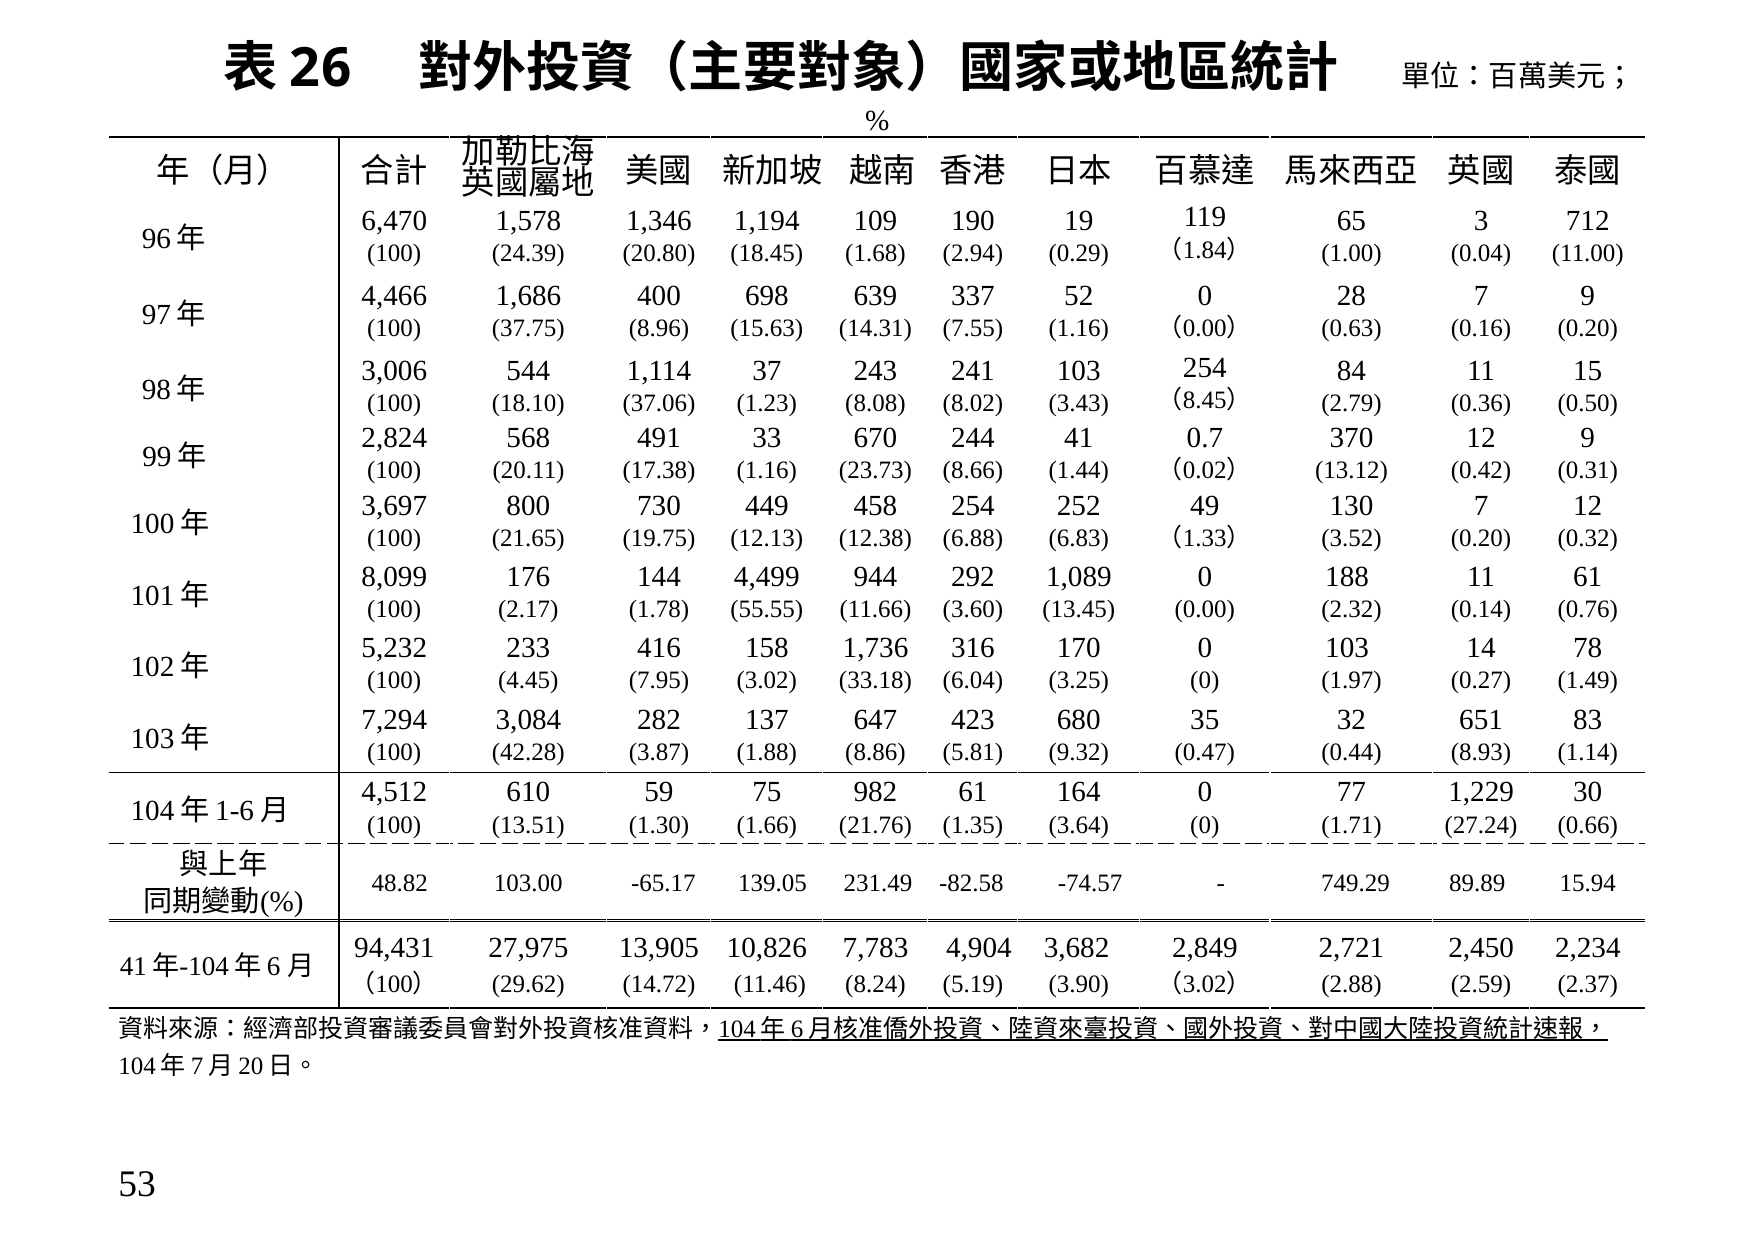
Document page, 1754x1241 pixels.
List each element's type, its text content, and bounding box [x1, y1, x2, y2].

table_cell 423 (5.81) [928, 700, 1017, 771]
table_cell 0 (0) [1140, 773, 1269, 843]
table_cell 61 (0.76) [1530, 558, 1645, 628]
table_cell 282 (3.87) [607, 700, 710, 771]
table_cell 292 (3.60) [928, 558, 1017, 628]
table_cell 1,089 (13.45) [1018, 558, 1139, 628]
table_header 香港 [928, 138, 1017, 201]
table_cell 14 (0.27) [1433, 628, 1529, 700]
table_cell 28 (0.63) [1271, 272, 1432, 352]
table_cell 100年 [109, 486, 338, 556]
table_cell 3,682 (3.90) [1018, 922, 1139, 1007]
table_cell 4,512 (100) [340, 773, 449, 843]
table_cell 139.05 [711, 843, 822, 919]
table_cell 15 (0.50) [1530, 353, 1645, 421]
table_cell 188 (2.32) [1271, 558, 1432, 628]
table_cell 0.7 （0.02） [1140, 422, 1269, 485]
table_cell 37 (1.23) [711, 353, 822, 421]
table_cell 568 (20.11) [450, 422, 606, 485]
table_cell 4,499 (55.55) [711, 558, 822, 628]
table_cell 15.94 [1530, 843, 1645, 919]
table_cell 1,346 (20.80) [607, 202, 710, 271]
table_header 英國 [1433, 138, 1529, 201]
table_cell 244 (8.66) [928, 422, 1017, 485]
table_cell 1,194 (18.45) [711, 202, 822, 271]
table_cell 103 (3.43) [1018, 353, 1139, 421]
table_cell 944 (11.66) [823, 558, 927, 628]
table_cell 4,904 (5.19) [928, 922, 1017, 1007]
table_cell 12 (0.42) [1433, 422, 1529, 485]
table_header 美國 [607, 138, 710, 201]
table_cell 712 (11.00) [1530, 202, 1645, 271]
table_cell 11 (0.14) [1433, 558, 1529, 628]
table_cell 982 (21.76) [823, 773, 927, 843]
text 表26 對外投資（主要對象）國家或地區統計 單位：百萬美元；% [118, 24, 1636, 136]
table_cell 104年1-6月 [109, 773, 338, 843]
table_cell 190 (2.94) [928, 202, 1017, 271]
table_cell 4,466 (100) [340, 272, 449, 352]
table_cell 252 (6.83) [1018, 486, 1139, 556]
table_cell 243 (8.08) [823, 353, 927, 421]
table_cell 10,826 (11.46) [711, 922, 822, 1007]
table_cell 231.49 [823, 843, 927, 919]
table_cell 458 (12.38) [823, 486, 927, 556]
table_cell 9 (0.20) [1530, 272, 1645, 352]
table_cell 0 (0) [1140, 628, 1269, 700]
table_cell 13,905 (14.72) [607, 922, 710, 1007]
table_cell 680 (9.32) [1018, 700, 1139, 771]
table_cell 370 (13.12) [1271, 422, 1432, 485]
table_cell 254 （8.45） [1140, 353, 1269, 421]
table_cell 41 (1.44) [1018, 422, 1139, 485]
table_header 日本 [1018, 138, 1139, 201]
table_header 越南 [823, 138, 927, 201]
table_cell 670 (23.73) [823, 422, 927, 485]
table_header 泰國 [1530, 138, 1645, 201]
table_cell 5,232 (100) [340, 628, 449, 700]
table_cell 7 (0.20) [1433, 486, 1529, 556]
table_cell 316 (6.04) [928, 628, 1017, 700]
table_cell - [1140, 843, 1269, 919]
table_cell 800 (21.65) [450, 486, 606, 556]
table_cell 49 （1.33） [1140, 486, 1269, 556]
table_cell 1,578 (24.39) [450, 202, 606, 271]
table_cell 48.82 [340, 843, 449, 919]
table_cell 137 (1.88) [711, 700, 822, 771]
table_cell 2,849 （3.02） [1140, 922, 1269, 1007]
table_cell 749.29 [1271, 843, 1432, 919]
table_cell 19 (0.29) [1018, 202, 1139, 271]
table_cell -74.57 [1018, 843, 1139, 919]
table_cell 98年 [109, 353, 338, 421]
table_cell 與上年 同期變動(%) [109, 843, 338, 919]
table_cell 32 (0.44) [1271, 700, 1432, 771]
table_cell 158 (3.02) [711, 628, 822, 700]
table_cell 400 (8.96) [607, 272, 710, 352]
table_cell 7 (0.16) [1433, 272, 1529, 352]
table_cell 65 (1.00) [1271, 202, 1432, 271]
table_cell 103年 [109, 700, 338, 771]
text 資料來源：經濟部投資審議委員會對外投資核准資料，104年6月核准僑外投資、陸資來臺投資、國外投資、對中國大陸投資統計速報，104年7月20日。 [118, 1009, 1636, 1081]
table_cell 12 (0.32) [1530, 486, 1645, 556]
table_cell 2,234 (2.37) [1530, 922, 1645, 1007]
table_cell 730 (19.75) [607, 486, 710, 556]
table_cell 233 (4.45) [450, 628, 606, 700]
table_cell 61 (1.35) [928, 773, 1017, 843]
table_cell 130 (3.52) [1271, 486, 1432, 556]
table_cell 103.00 [450, 843, 606, 919]
table_cell 27,975 (29.62) [450, 922, 606, 1007]
table_header 加勒比海 英國屬地 [450, 138, 606, 201]
table_header 年（月） [109, 138, 338, 201]
table_cell 103 (1.97) [1271, 628, 1432, 700]
table_cell 1,114 (37.06) [607, 353, 710, 421]
table_header 新加坡 [711, 138, 822, 201]
table_cell 59 (1.30) [607, 773, 710, 843]
table_cell 77 (1.71) [1271, 773, 1432, 843]
table_cell 176 (2.17) [450, 558, 606, 628]
table_cell 102年 [109, 628, 338, 700]
table_cell 89.89 [1433, 843, 1529, 919]
table_cell 170 (3.25) [1018, 628, 1139, 700]
table_cell 41年-104年6 月 [109, 922, 338, 1007]
table_header 百慕達 [1140, 138, 1269, 201]
table_cell 75 (1.66) [711, 773, 822, 843]
table_cell 83 (1.14) [1530, 700, 1645, 771]
table_cell 7,783 (8.24) [823, 922, 927, 1007]
table_cell 119 （1.84） [1140, 202, 1269, 271]
table_cell 651 (8.93) [1433, 700, 1529, 771]
table_cell 84 (2.79) [1271, 353, 1432, 421]
table_cell 241 (8.02) [928, 353, 1017, 421]
table_cell 94,431 （100） [340, 922, 449, 1007]
table_cell 7,294 (100) [340, 700, 449, 771]
table_cell -82.58 [928, 843, 1017, 919]
table_cell 3 (0.04) [1433, 202, 1529, 271]
table_cell 647 (8.86) [823, 700, 927, 771]
table_cell 35 (0.47) [1140, 700, 1269, 771]
table_cell 8,099 (100) [340, 558, 449, 628]
table_cell 337 (7.55) [928, 272, 1017, 352]
table_cell -65.17 [607, 843, 710, 919]
table_cell 416 (7.95) [607, 628, 710, 700]
table_cell 639 (14.31) [823, 272, 927, 352]
table_cell 0 （0.00） [1140, 272, 1269, 352]
table_cell 109 (1.68) [823, 202, 927, 271]
table_header 馬來西亞 [1271, 138, 1432, 201]
table_cell 1,229 (27.24) [1433, 773, 1529, 843]
table_cell 30 (0.66) [1530, 773, 1645, 843]
table_cell 610 (13.51) [450, 773, 606, 843]
table_cell 1,686 (37.75) [450, 272, 606, 352]
table_cell 2,824 (100) [340, 422, 449, 485]
table_cell 3,006 (100) [340, 353, 449, 421]
table_cell 2,721 (2.88) [1271, 922, 1432, 1007]
table_cell 78 (1.49) [1530, 628, 1645, 700]
table_cell 698 (15.63) [711, 272, 822, 352]
table_cell 144 (1.78) [607, 558, 710, 628]
table_cell 3,084 (42.28) [450, 700, 606, 771]
table_cell 164 (3.64) [1018, 773, 1139, 843]
table_cell 33 (1.16) [711, 422, 822, 485]
table_cell 101年 [109, 558, 338, 628]
table_cell 9 (0.31) [1530, 422, 1645, 485]
table_cell 491 (17.38) [607, 422, 710, 485]
table_cell 3,697 (100) [340, 486, 449, 556]
table_cell 0 (0.00) [1140, 558, 1269, 628]
table_cell 2,450 (2.59) [1433, 922, 1529, 1007]
table_header 合計 [340, 138, 449, 201]
table_cell 1,736 (33.18) [823, 628, 927, 700]
table_cell 97年 [109, 272, 338, 352]
table_cell 544 (18.10) [450, 353, 606, 421]
table_cell 52 (1.16) [1018, 272, 1139, 352]
table_cell 6,470 (100) [340, 202, 449, 271]
table_cell 96年 [109, 202, 338, 271]
table_cell 449 (12.13) [711, 486, 822, 556]
table_cell 11 (0.36) [1433, 353, 1529, 421]
table_cell 254 (6.88) [928, 486, 1017, 556]
table_cell 99年 [109, 422, 338, 485]
